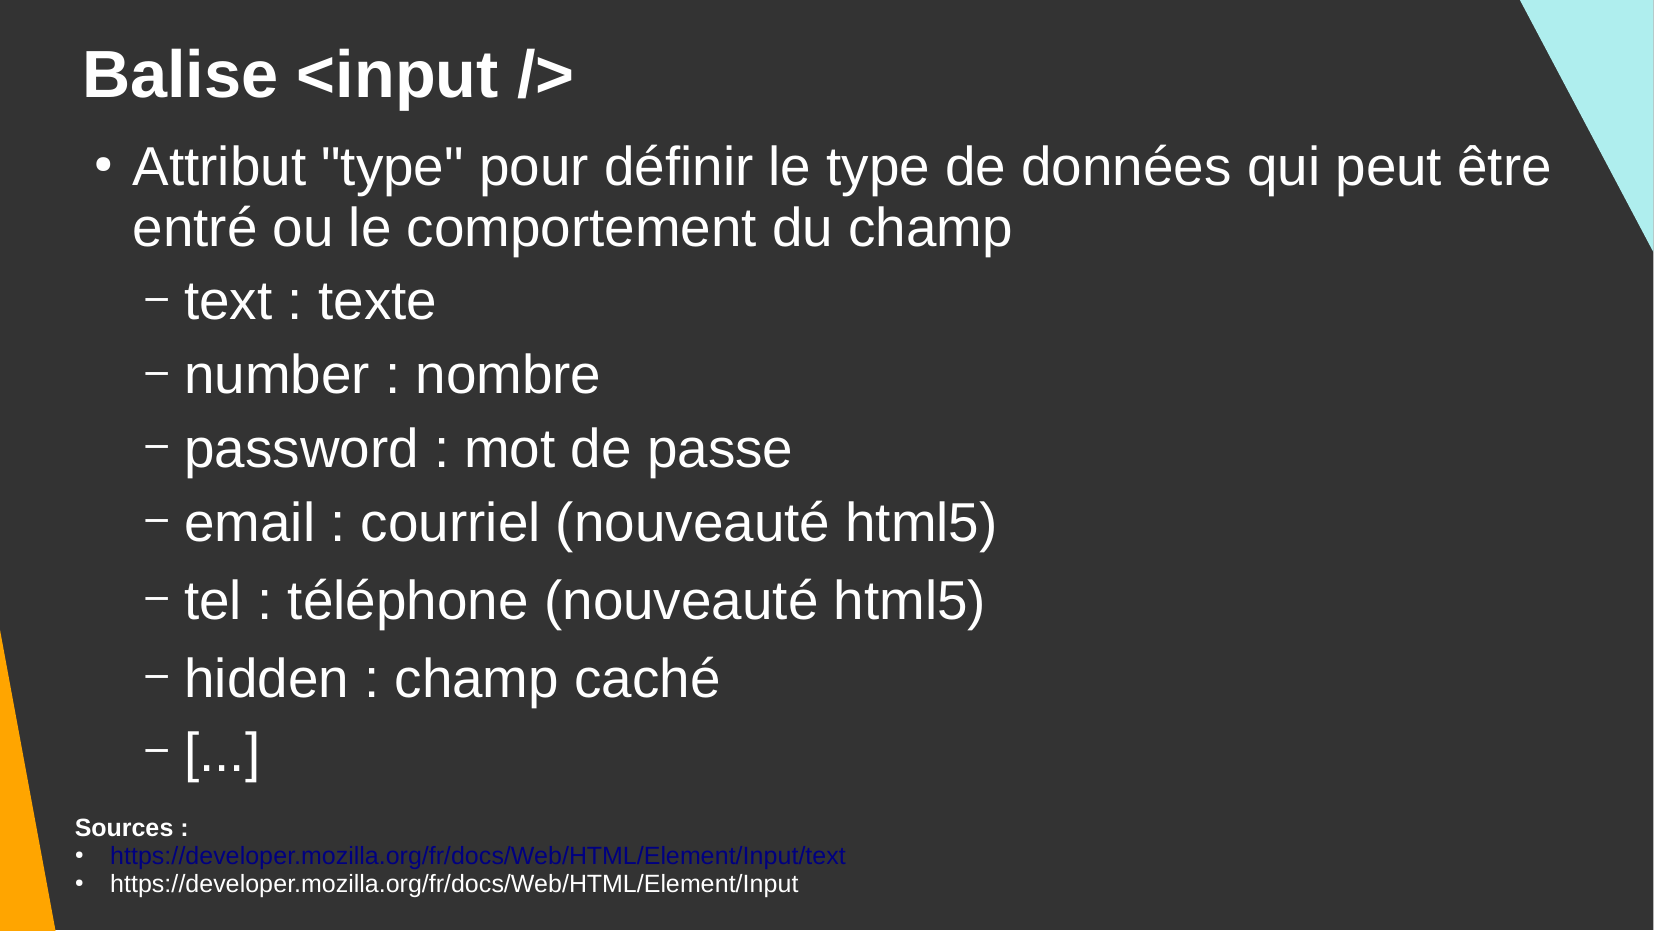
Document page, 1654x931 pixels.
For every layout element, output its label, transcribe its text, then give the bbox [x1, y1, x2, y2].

text_box [0, 629, 56, 931]
text_box Sources : https://developer.mozilla.org/fr/docs/Web/HTML/Element/Input/text https://developer.mozilla.org/fr/docs/Web/HTML/Element/Input [60, 806, 1546, 931]
text_box [1519, 0, 1654, 254]
list Attribut "type" pour définir le type de données qui peut être entré ou le comportement du champ text : texte number : nombre password : mot de passe email : courriel (nouveauté html5) tel : téléphone (nouveauté html5) hidden : champ caché [...] [80, 135, 1605, 792]
title Balise <input /> [82, 37, 1571, 114]
